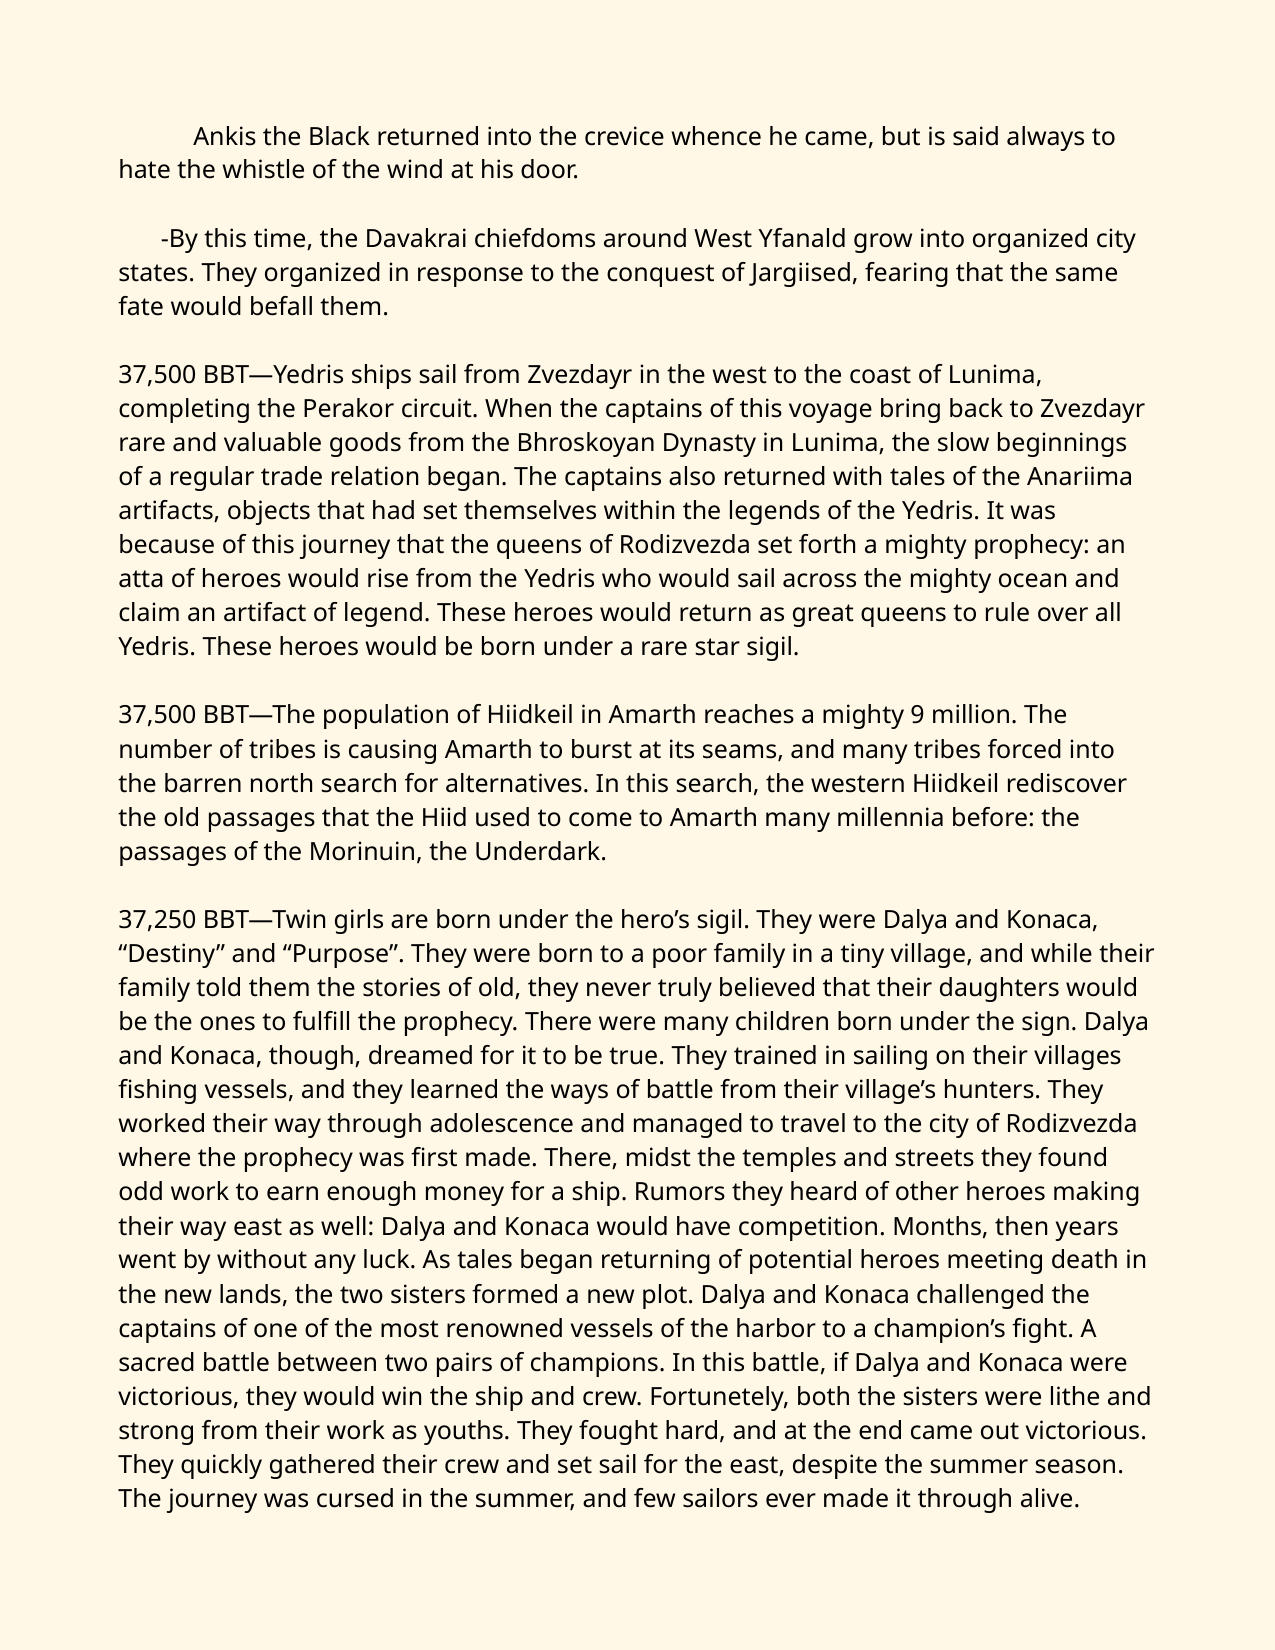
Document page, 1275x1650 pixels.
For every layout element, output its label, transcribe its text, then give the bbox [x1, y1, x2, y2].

text Ankis the Black returned into the crevice whence he came, but is said always to hate the whistle of the wind at his door. [118, 118, 1157, 186]
text 37,500 BBT—The population of Hiidkeil in Amarth reaches a mighty 9 million. The number of tribes is causing Amarth to burst at its seams, and many tribes forced into the barren north search for alternatives. In this search, the western Hiidkeil rediscover the old passages that the Hiid used to come to Amarth many millennia before: the passages of the Morinuin, the Underdark. [118, 697, 1157, 867]
text 37,500 BBT—Yedris ships sail from Zvezdayr in the west to the coast of Lunima, completing the Perakor circuit. When the captains of this voyage bring back to Zvezdayr rare and valuable goods from the Bhroskoyan Dynasty in Lunima, the slow beginnings of a regular trade relation began. The captains also returned with tales of the Anariima artifacts, objects that had set themselves within the legends of the Yedris. It was because of this journey that the queens of Rodizvezda set forth a mighty prophecy: an atta of heroes would rise from the Yedris who would sail across the mighty ocean and claim an artifact of legend. These heroes would return as great queens to rule over all Yedris. These heroes would be born under a rare star sigil. [118, 357, 1157, 663]
text 37,250 BBT—Twin girls are born under the hero’s sigil. They were Dalya and Konaca, “Destiny” and “Purpose”. They were born to a poor family in a tiny village, and while their family told them the stories of old, they never truly believed that their daughters would be the ones to fulfill the prophecy. There were many children born under the sign. Dalya and Konaca, though, dreamed for it to be true. They trained in sailing on their villages fishing vessels, and they learned the ways of battle from their village’s hunters. They worked their way through adolescence and managed to travel to the city of Rodizvezda where the prophecy was first made. There, midst the temples and streets they found odd work to earn enough money for a ship. Rumors they heard of other heroes making their way east as well: Dalya and Konaca would have competition. Months, then years went by without any luck. As tales began returning of potential heroes meeting death in the new lands, the two sisters formed a new plot. Dalya and Konaca challenged the captains of one of the most renowned vessels of the harbor to a champion’s fight. A sacred battle between two pairs of champions. In this battle, if Dalya and Konaca were victorious, they would win the ship and crew. Fortunetely, both the sisters were lithe and strong from their work as youths. They fought hard, and at the end came out victorious. They quickly gathered their crew and set sail for the east, despite the summer season. The journey was cursed in the summer, and few sailors ever made it through alive. [118, 902, 1157, 1515]
text -By this time, the Davakrai chiefdoms around West Yfanald grow into organized city states. They organized in response to the conquest of Jargiised, fearing that the same fate would befall them. [118, 220, 1157, 322]
